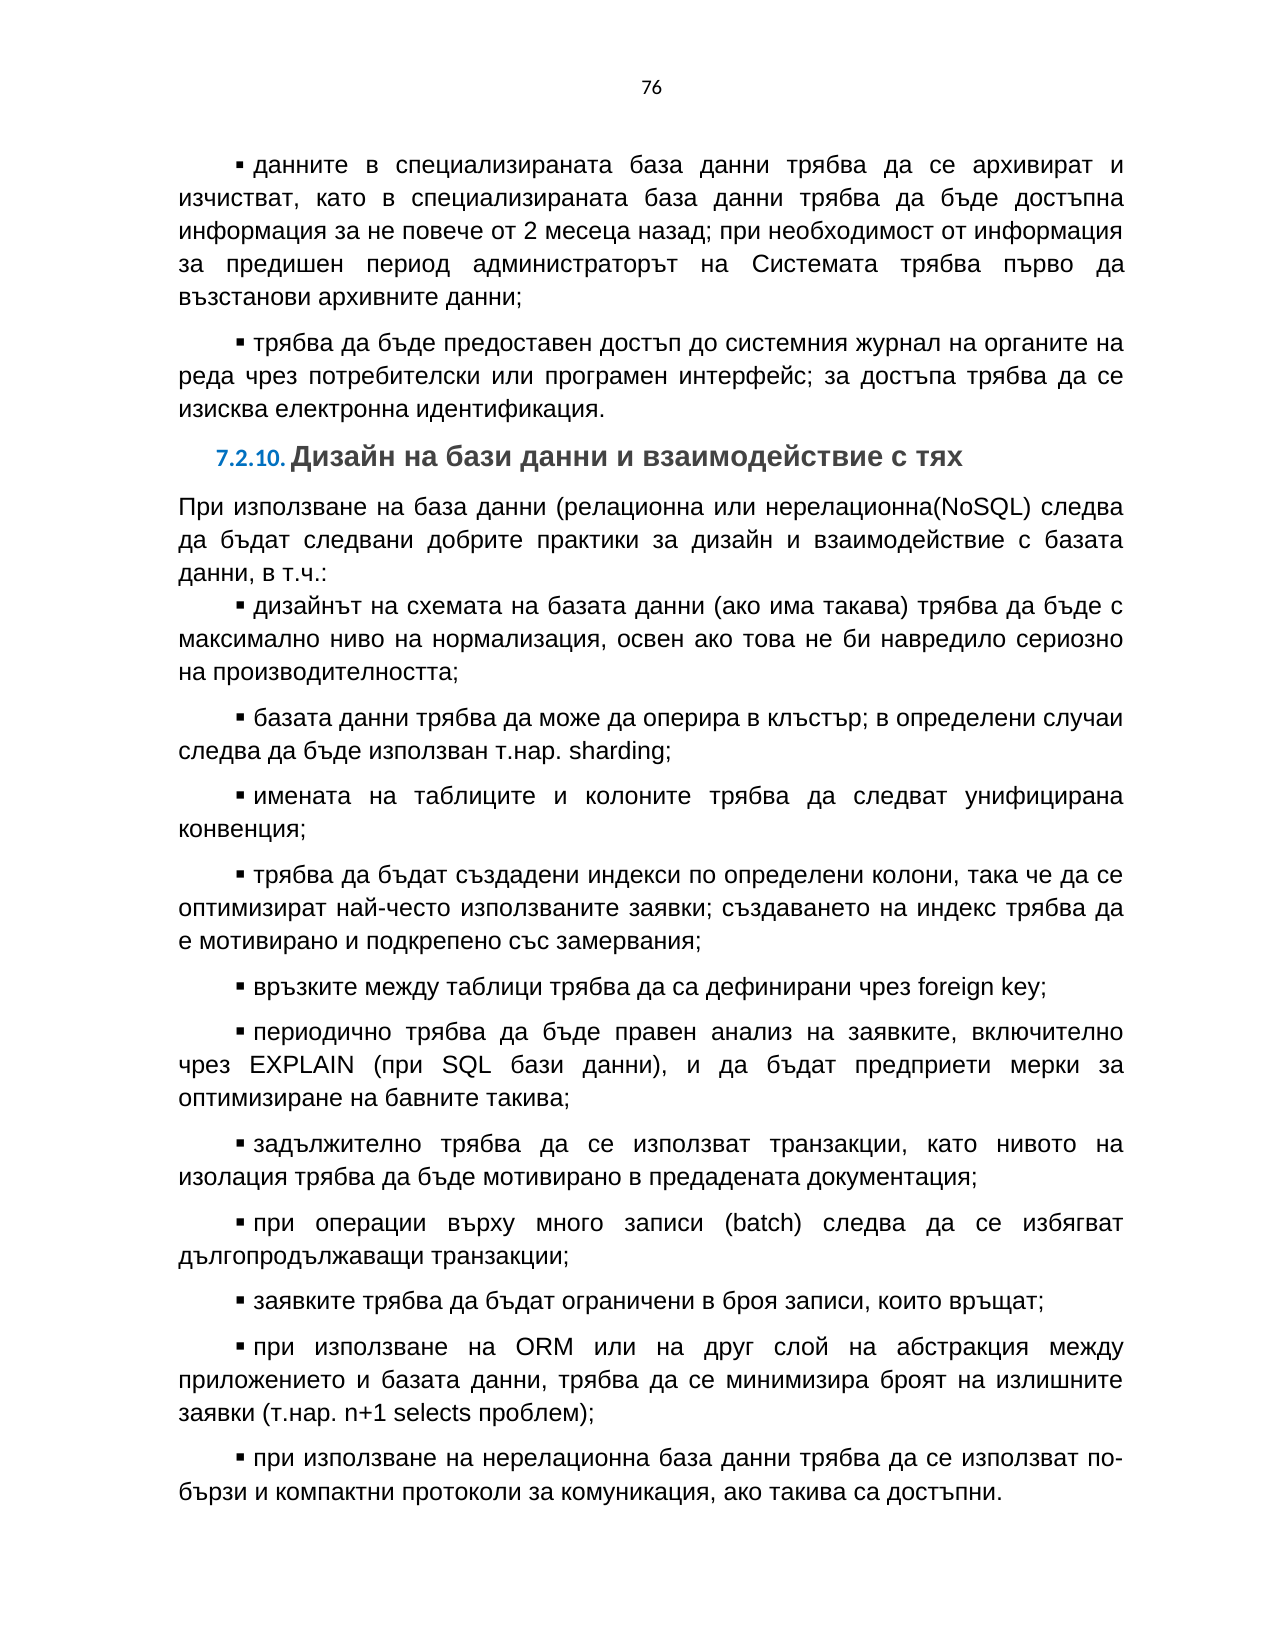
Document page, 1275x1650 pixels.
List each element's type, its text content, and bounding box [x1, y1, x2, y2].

text При използване на база данни (релационна или нерелационна(NoSQL) следва да бъдат следвани добрите практики за дизайн и взаимодействие с базата данни, в т.ч.: [178, 492, 1125, 587]
subtitle Дизайн на бази данни и взаимодействие с тях [216, 439, 1125, 473]
list имената на таблиците и колоните трябва да следват унифицирана конвенция; [178, 781, 1125, 843]
list дизайнът на схемата на базата данни (ако има такава) трябва да бъде с максимално ниво на нормализация, освен ако това не би навредило сериозно на производителността; [178, 591, 1125, 686]
list връзките между таблици трябва да са дефинирани чрез foreign key; [178, 972, 1125, 1000]
list при използване на нерелационна база данни трябва да се използват по-бързи и компактни протоколи за комуникация, ако такива са достъпни. [178, 1443, 1125, 1505]
list данните в специализираната база данни трябва да се архивират и изчистват, като в специализираната база данни трябва да бъде достъпна информация за не повече от 2 месеца назад; при необходимост от информация за предишен период администраторът на системата трябва първо да възстанови архивните данни; [178, 150, 1125, 311]
list периодично трябва да бъде правен анализ на заявките, включително чрез EXPLAIN (при SQL бази данни), и да бъдат предприети мерки за оптимизиране на бавните такива; [178, 1017, 1125, 1112]
list базата данни трябва да може да оперира в клъстър; в определени случаи следва да бъде използван т.нар. sharding; [178, 703, 1125, 764]
list при използване на ORM или на друг слой на абстракция между приложението и базата данни, трябва да се минимизира броят на излишните заявки (т.нар. n+1 selects проблем); [178, 1332, 1125, 1427]
list трябва да бъде предоставен достъп до системния журнал на органите на реда чрез потребителски или програмен интерфейс; за достъпа трябва да се изисква електронна идентификация. [178, 328, 1125, 422]
list задължително трябва да се използват транзакции, като нивото на изолация трябва да бъде мотивирано в предадената документация; [178, 1129, 1125, 1191]
list трябва да бъдат създадени индекси по определени колони, така че да се оптимизират най-често използваните заявки; създаването на индекс трябва да е мотивирано и подкрепено със замервания; [178, 860, 1125, 955]
list заявките трябва да бъдат ограничени в броя записи, които връщат; [178, 1286, 1125, 1315]
list при операции върху много записи (batch) следва да се избягват дългопродължаващи транзакции; [178, 1207, 1125, 1269]
